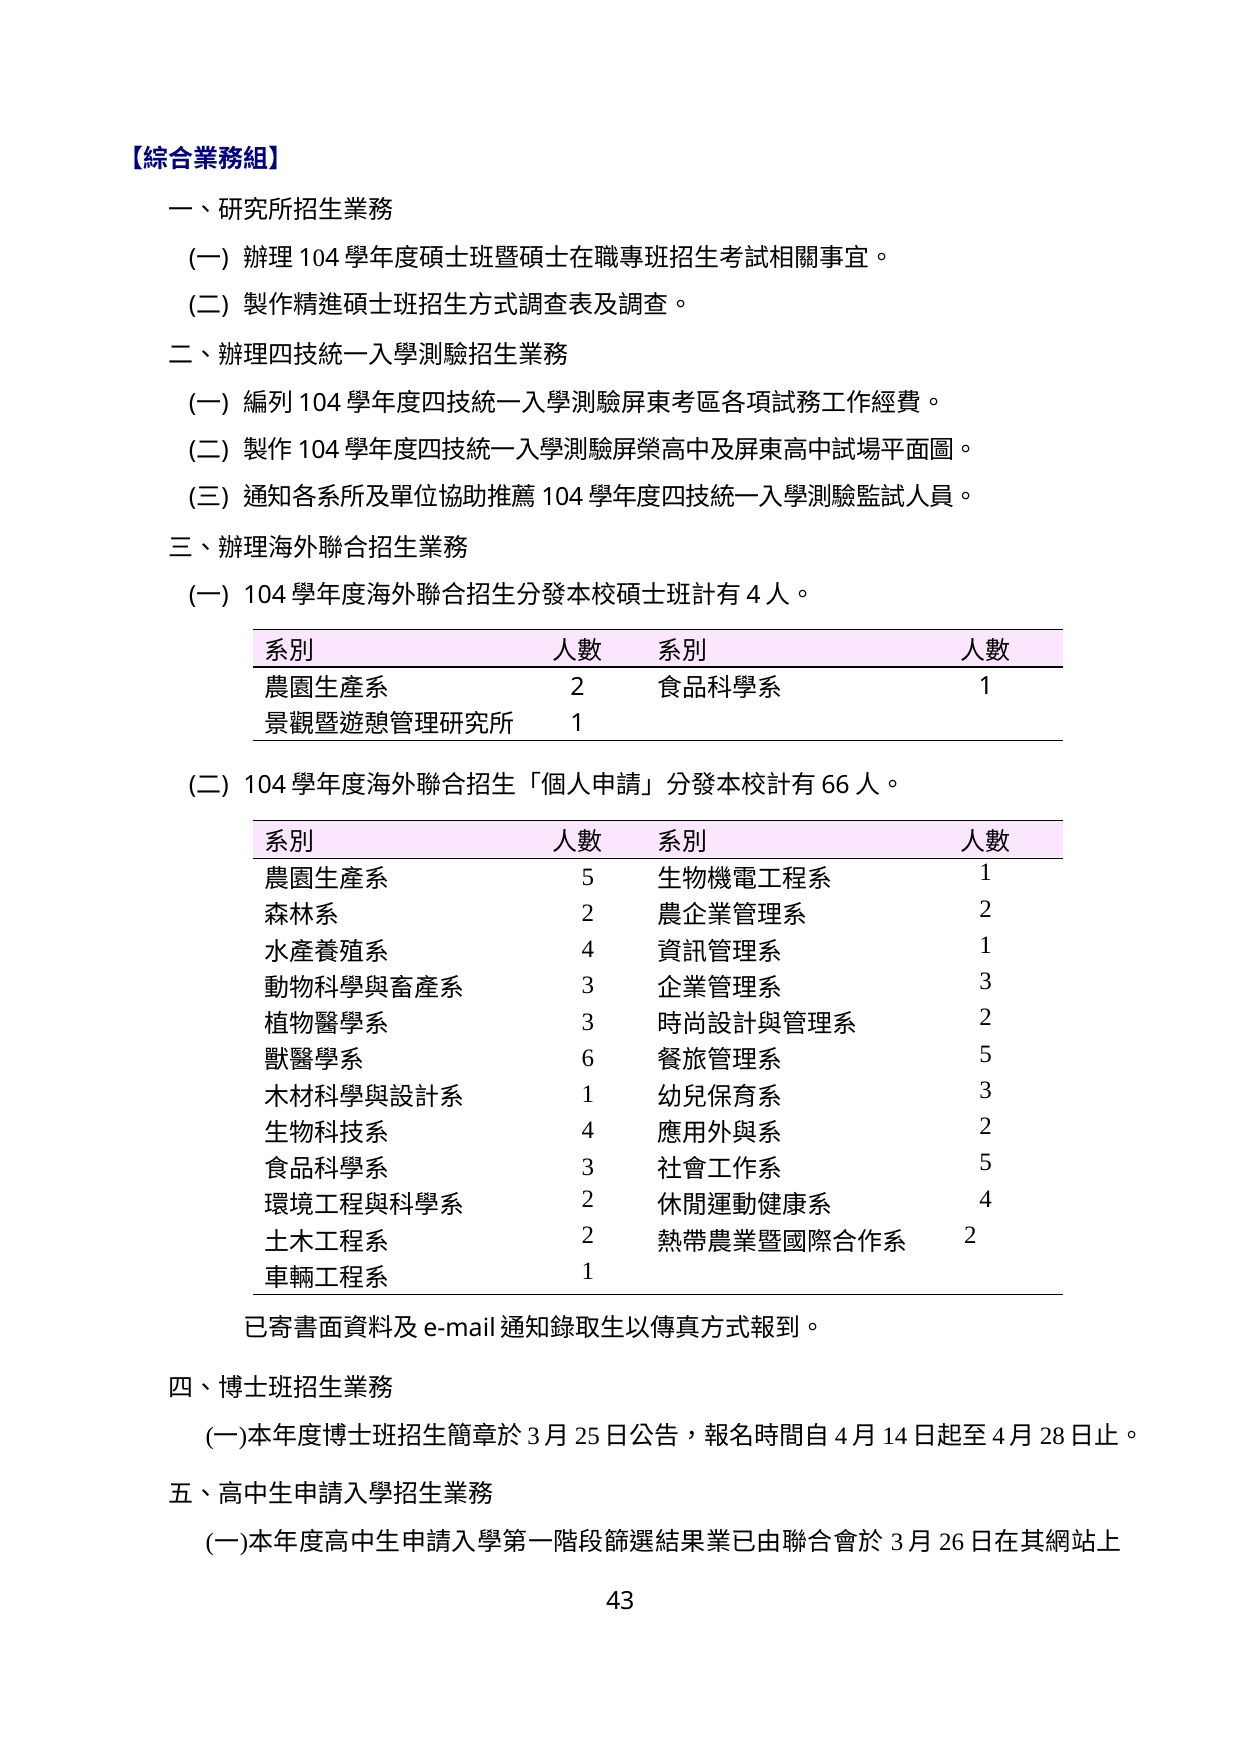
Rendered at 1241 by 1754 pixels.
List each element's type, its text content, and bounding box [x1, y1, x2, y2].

table_cell 2 [929, 895, 1063, 931]
table_cell 1 [929, 931, 1063, 967]
table_cell [646, 704, 929, 740]
table_cell 1 [529, 1257, 646, 1293]
table_cell 3 [529, 1149, 646, 1185]
text 四、博士班招生業務 [168, 1358, 1122, 1404]
table_cell 生物科技系 [253, 1112, 529, 1148]
table_cell 3 [529, 967, 646, 1003]
table_cell [929, 704, 1063, 740]
table_cell 餐旅管理系 [646, 1040, 929, 1076]
table_cell 土木工程系 [253, 1221, 529, 1257]
list 製作精進碩士班招生方式調查表及調查。 [188, 281, 1122, 320]
list 辦理104學年度碩士班暨碩士在職專班招生考試相關事宜。 [188, 234, 1122, 273]
table_cell 2 [529, 668, 646, 704]
table_cell 應用外與系 [646, 1112, 929, 1148]
table_cell 5 [929, 1040, 1063, 1076]
table_cell 農園生產系 [253, 859, 529, 895]
table_cell 1 [929, 668, 1063, 704]
table_cell 森林系 [253, 895, 529, 931]
text 三、辦理海外聯合招生業務 [168, 524, 1122, 563]
table_cell 熱帶農業暨國際合作系 [646, 1221, 929, 1257]
table_header 人數 [929, 630, 1063, 666]
table_cell 4 [929, 1185, 1063, 1221]
table_cell 木材科學與設計系 [253, 1076, 529, 1112]
list 104學年度海外聯合招生「個人申請」分發本校計有66人。 [188, 760, 1122, 801]
table_header 人數 [929, 821, 1063, 857]
table_cell 車輛工程系 [253, 1257, 529, 1293]
table_cell 企業管理系 [646, 967, 929, 1003]
table_cell 幼兒保育系 [646, 1076, 929, 1112]
table_cell 2 [929, 1112, 1063, 1148]
table_cell 3 [929, 1076, 1063, 1112]
table_cell 3 [529, 1004, 646, 1040]
table_cell 6 [529, 1040, 646, 1076]
table_cell 1 [529, 704, 646, 740]
table_cell 5 [529, 859, 646, 895]
table_cell 休閒運動健康系 [646, 1185, 929, 1221]
table_cell 2 [929, 1004, 1063, 1040]
text 【綜合業務組】 [118, 138, 1122, 175]
table_cell 獸醫學系 [253, 1040, 529, 1076]
list 通知各系所及單位協助推薦104學年度四技統一入學測驗監試人員。 [188, 473, 1122, 512]
text (一)本年度博士班招生簡章於3月25日公告，報名時間自4月14日起至4月28日止。 [205, 1411, 1122, 1453]
text (一)本年度高中生申請入學第一階段篩選結果業已由聯合會於3月26日在其網站上 [205, 1517, 1122, 1559]
table_cell 社會工作系 [646, 1149, 929, 1185]
table_cell 農園生產系 [253, 668, 529, 704]
list 編列104學年度四技統一入學測驗屏東考區各項試務工作經費。 [188, 379, 1122, 418]
text 已寄書面資料及e-mail通知錄取生以傳真方式報到。 [168, 1294, 1122, 1347]
table_cell 食品科學系 [253, 1149, 529, 1185]
table_header 人數 [529, 630, 646, 666]
table_cell 2 [529, 1185, 646, 1221]
table_cell [646, 1257, 929, 1293]
text 一、研究所招生業務 [168, 187, 1122, 226]
table_cell 2 [929, 1221, 1063, 1257]
table_cell 5 [929, 1149, 1063, 1185]
table_header 人數 [529, 821, 646, 857]
table_header 系別 [646, 630, 929, 666]
table_cell 2 [529, 895, 646, 931]
table_cell 時尚設計與管理系 [646, 1004, 929, 1040]
table_cell 生物機電工程系 [646, 859, 929, 895]
table_cell 動物科學與畜產系 [253, 967, 529, 1003]
table_cell 4 [529, 1112, 646, 1148]
table_cell 資訊管理系 [646, 931, 929, 967]
table_cell 農企業管理系 [646, 895, 929, 931]
text 二、辦理四技統一入學測驗招生業務 [168, 332, 1122, 371]
table_cell 1 [529, 1076, 646, 1112]
table_header 系別 [253, 630, 529, 666]
table_cell [929, 1257, 1063, 1293]
text 五、高中生申請入學招生業務 [168, 1464, 1122, 1510]
table_cell 景觀暨遊憩管理研究所 [253, 704, 529, 740]
table_header 系別 [646, 821, 929, 857]
table_cell 植物醫學系 [253, 1004, 529, 1040]
table_cell 2 [529, 1221, 646, 1257]
table_cell 環境工程與科學系 [253, 1185, 529, 1221]
table_cell 3 [929, 967, 1063, 1003]
table_cell 4 [529, 931, 646, 967]
list 104學年度海外聯合招生分發本校碩士班計有4人。 [188, 571, 1122, 610]
table_header 系別 [253, 821, 529, 857]
table_cell 1 [929, 859, 1063, 895]
table_cell 食品科學系 [646, 668, 929, 704]
list 製作104學年度四技統一入學測驗屏榮高中及屏東高中試場平面圖。 [188, 426, 1122, 465]
table_cell 水產養殖系 [253, 931, 529, 967]
